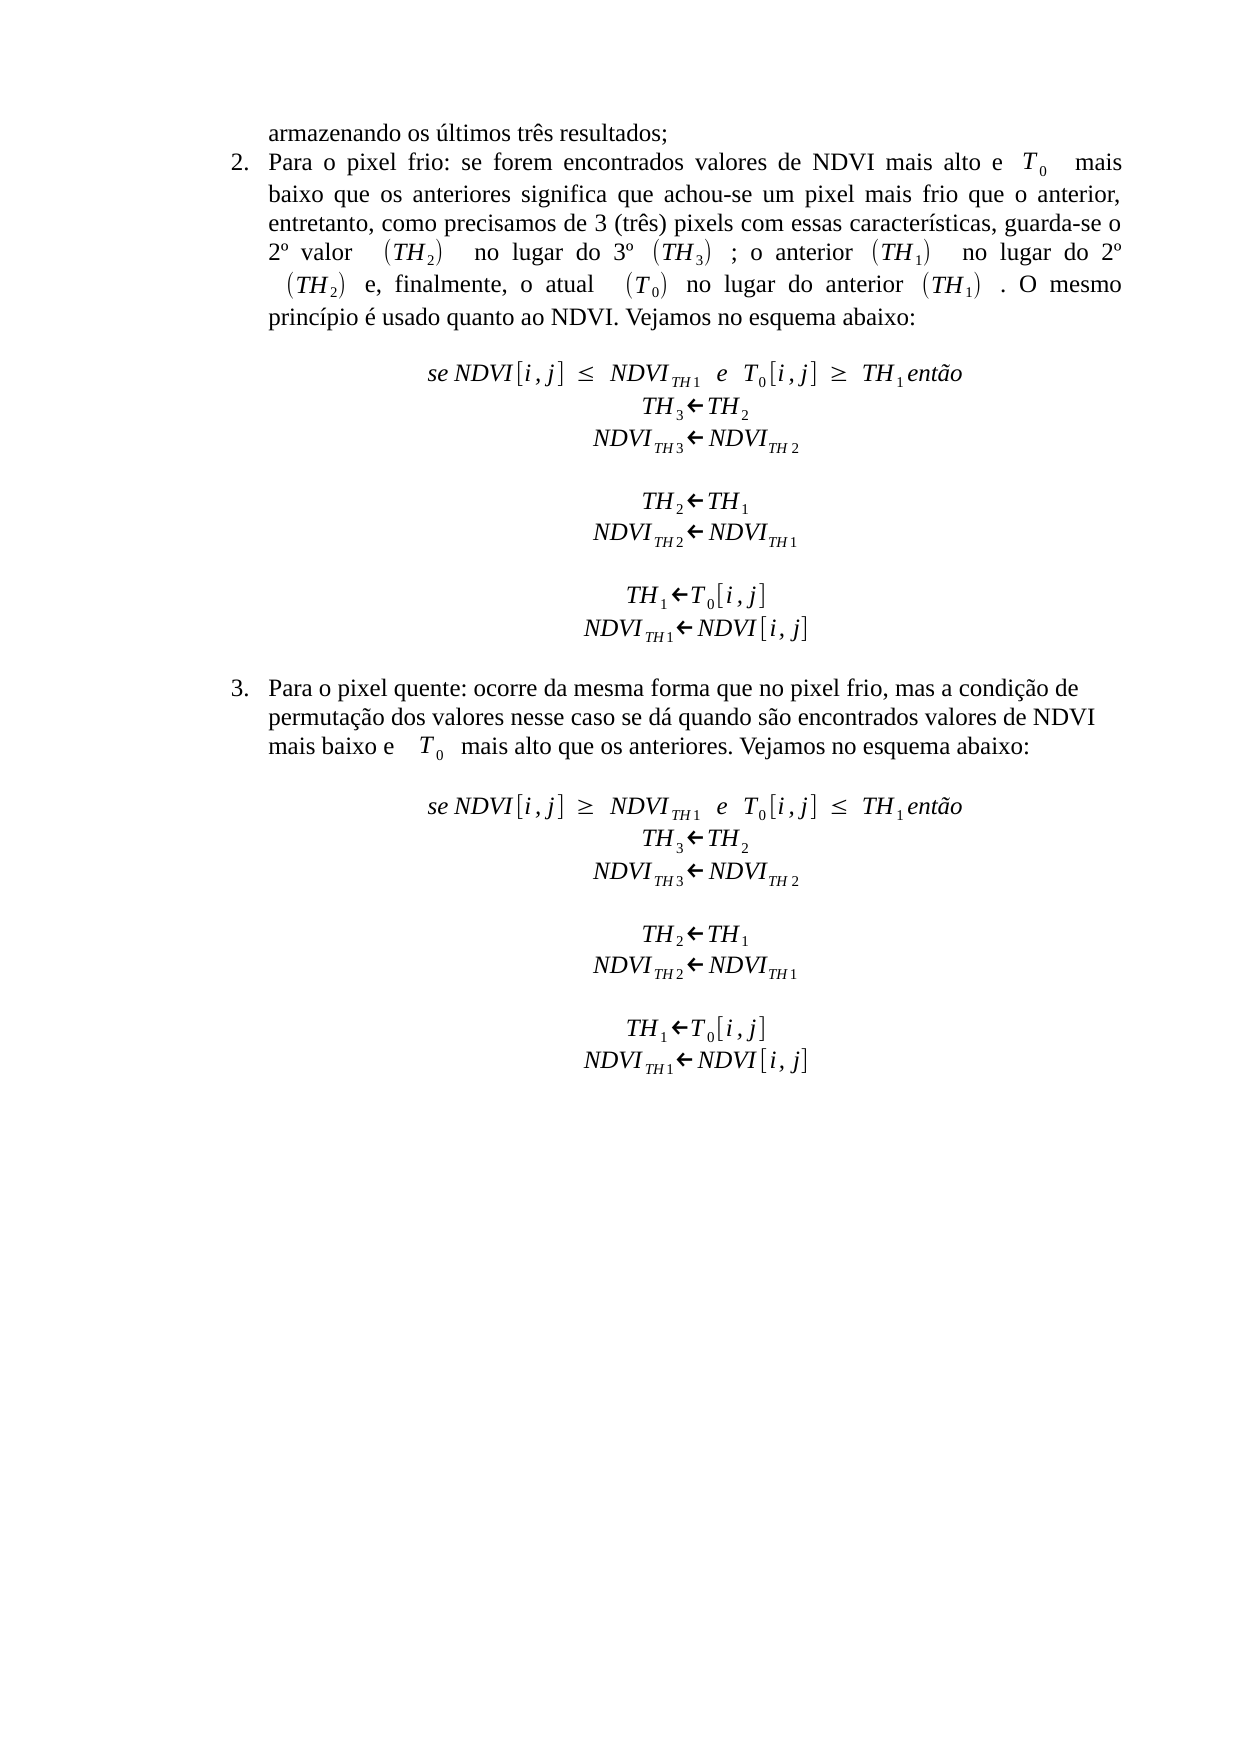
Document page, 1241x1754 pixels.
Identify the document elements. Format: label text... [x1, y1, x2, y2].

list armazenando os últimos três resultados; [231, 118, 1122, 147]
list Para o pixel quente: ocorre da mesma forma que no pixel frio, mas a condição de permutação dos valores nesse caso se dá quando são encontrados valores de NDVI mais baixo e mais alto que os anteriores. Vejamos no esquema abaixo: [231, 673, 1122, 763]
list Para o pixel frio: se forem encontrados valores de NDVI mais alto e mais baixo que os anteriores significa que achou-se um pixel mais frio que o anterior, entretanto, como precisamos de 3 (três) pixels com essas características, guarda-se o 2º valor no lugar do 3º; o anterior no lugar do 2ºe, finalmente, o atual no lugar do anterior. O mesmo princípio é usado quanto ao NDVI. Vejamos no esquema abaixo: [231, 147, 1122, 331]
